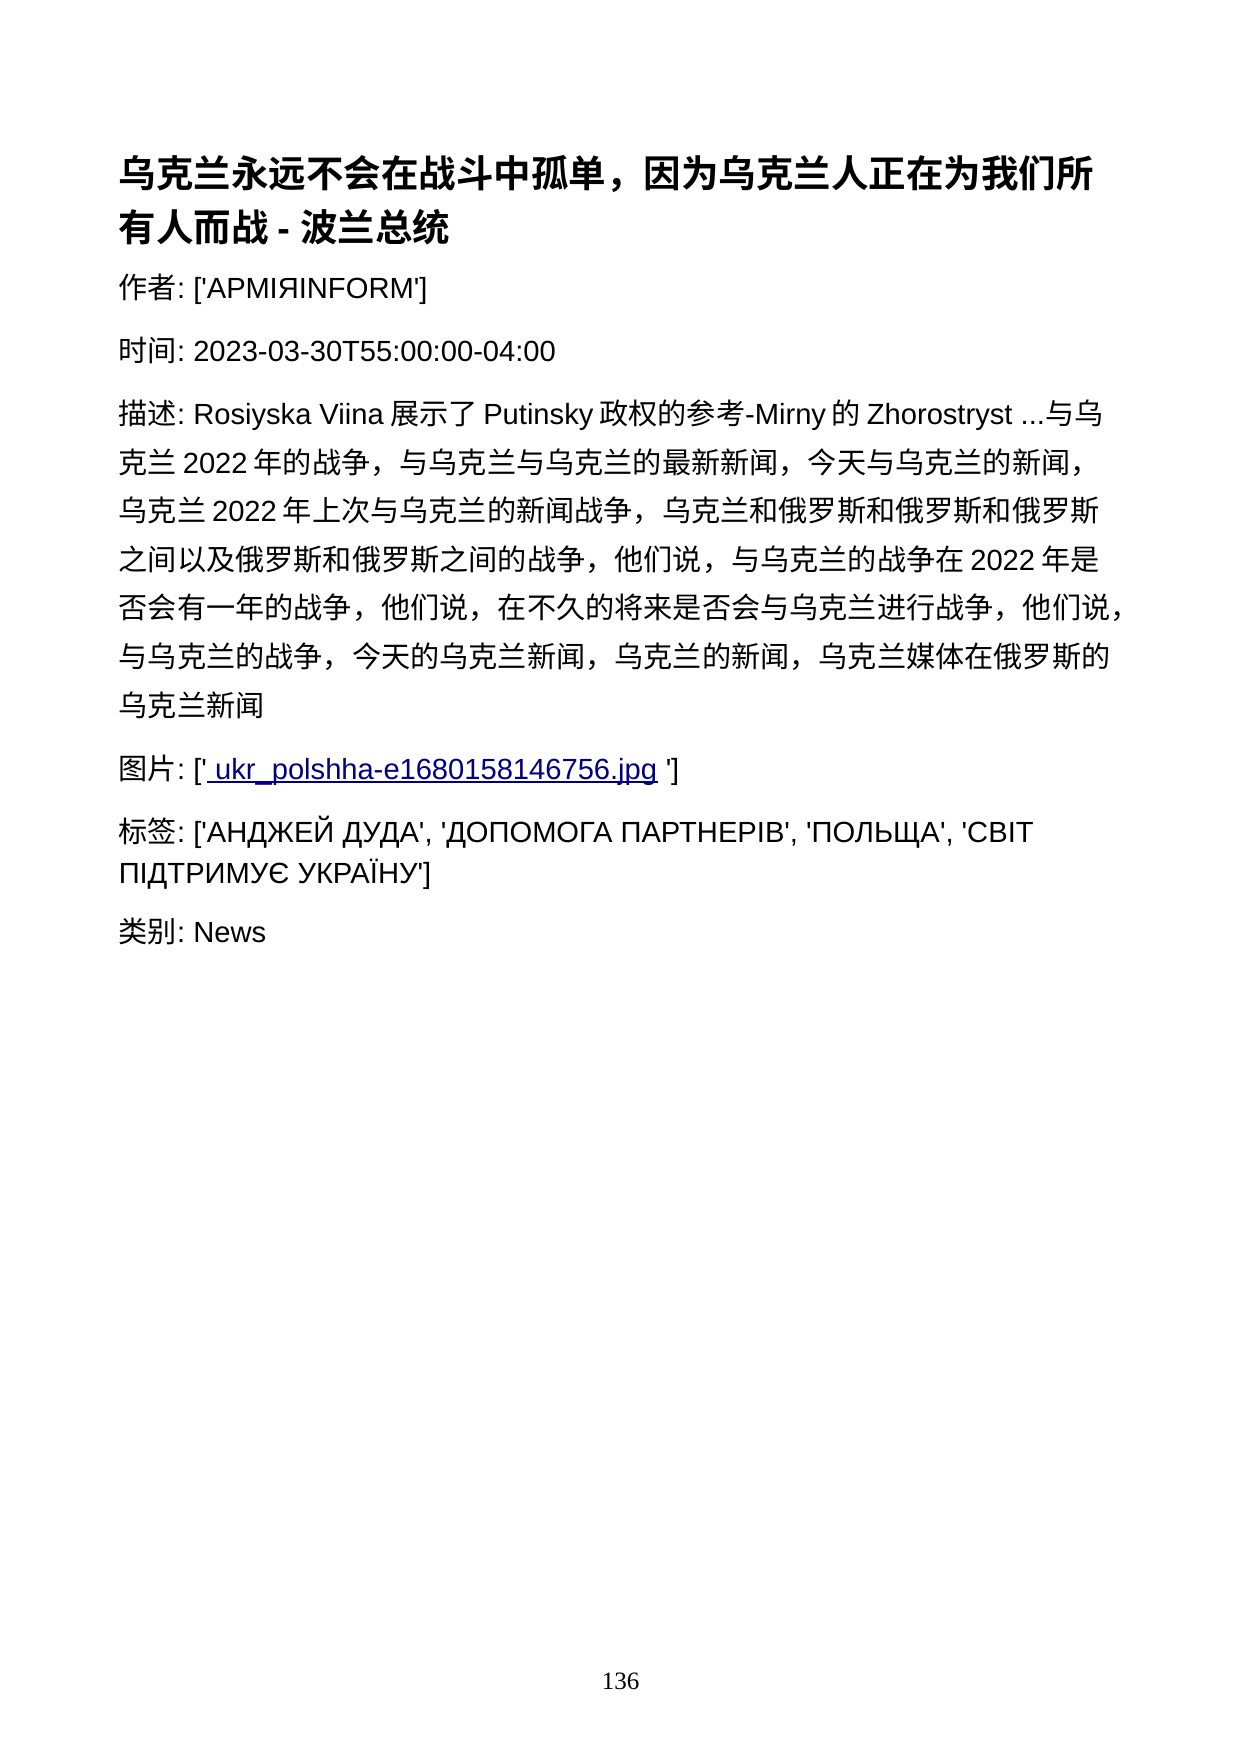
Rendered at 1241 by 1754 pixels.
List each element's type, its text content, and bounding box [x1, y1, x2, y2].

text 描述: Rosiyska Viina展示了Putinsky政权的参考-Mirny的Zhorostryst ...与乌克兰2022年的战争，与乌克兰与乌克兰的最新新闻，今天与乌克兰的新闻，乌克兰2022年上次与乌克兰的新闻战争，乌克兰和俄罗斯和俄罗斯和俄罗斯之间以及俄罗斯和俄罗斯之间的战争，他们说，与乌克兰的战争在2022年是否会有一年的战争，他们说，在不久的将来是否会与乌克兰进行战争，他们说，与乌克兰的战争，今天的乌克兰新闻，乌克兰的新闻，乌克兰媒体在俄罗斯的乌克兰新闻 [118, 391, 1122, 724]
text 时间: 2023-03-30T55:00:00-04:00 [118, 328, 1122, 370]
text 类别: News [118, 909, 1122, 951]
subtitle 乌克兰永远不会在战斗中孤单，因为乌克兰人正在为我们所有人而战 - 波兰总统 [118, 143, 1122, 252]
text 图片: [' ukr_polshha-e1680158146756.jpg '] [118, 745, 1122, 787]
text 标签: ['АНДЖЕЙ ДУДА', 'ДОПОМОГА ПАРТНЕРІВ', 'ПОЛЬЩА', 'СВІТ ПІДТРИМУЄ УКРАЇНУ'] [118, 808, 1122, 889]
text 作者: ['АРМІЯINFORM'] [118, 264, 1122, 307]
